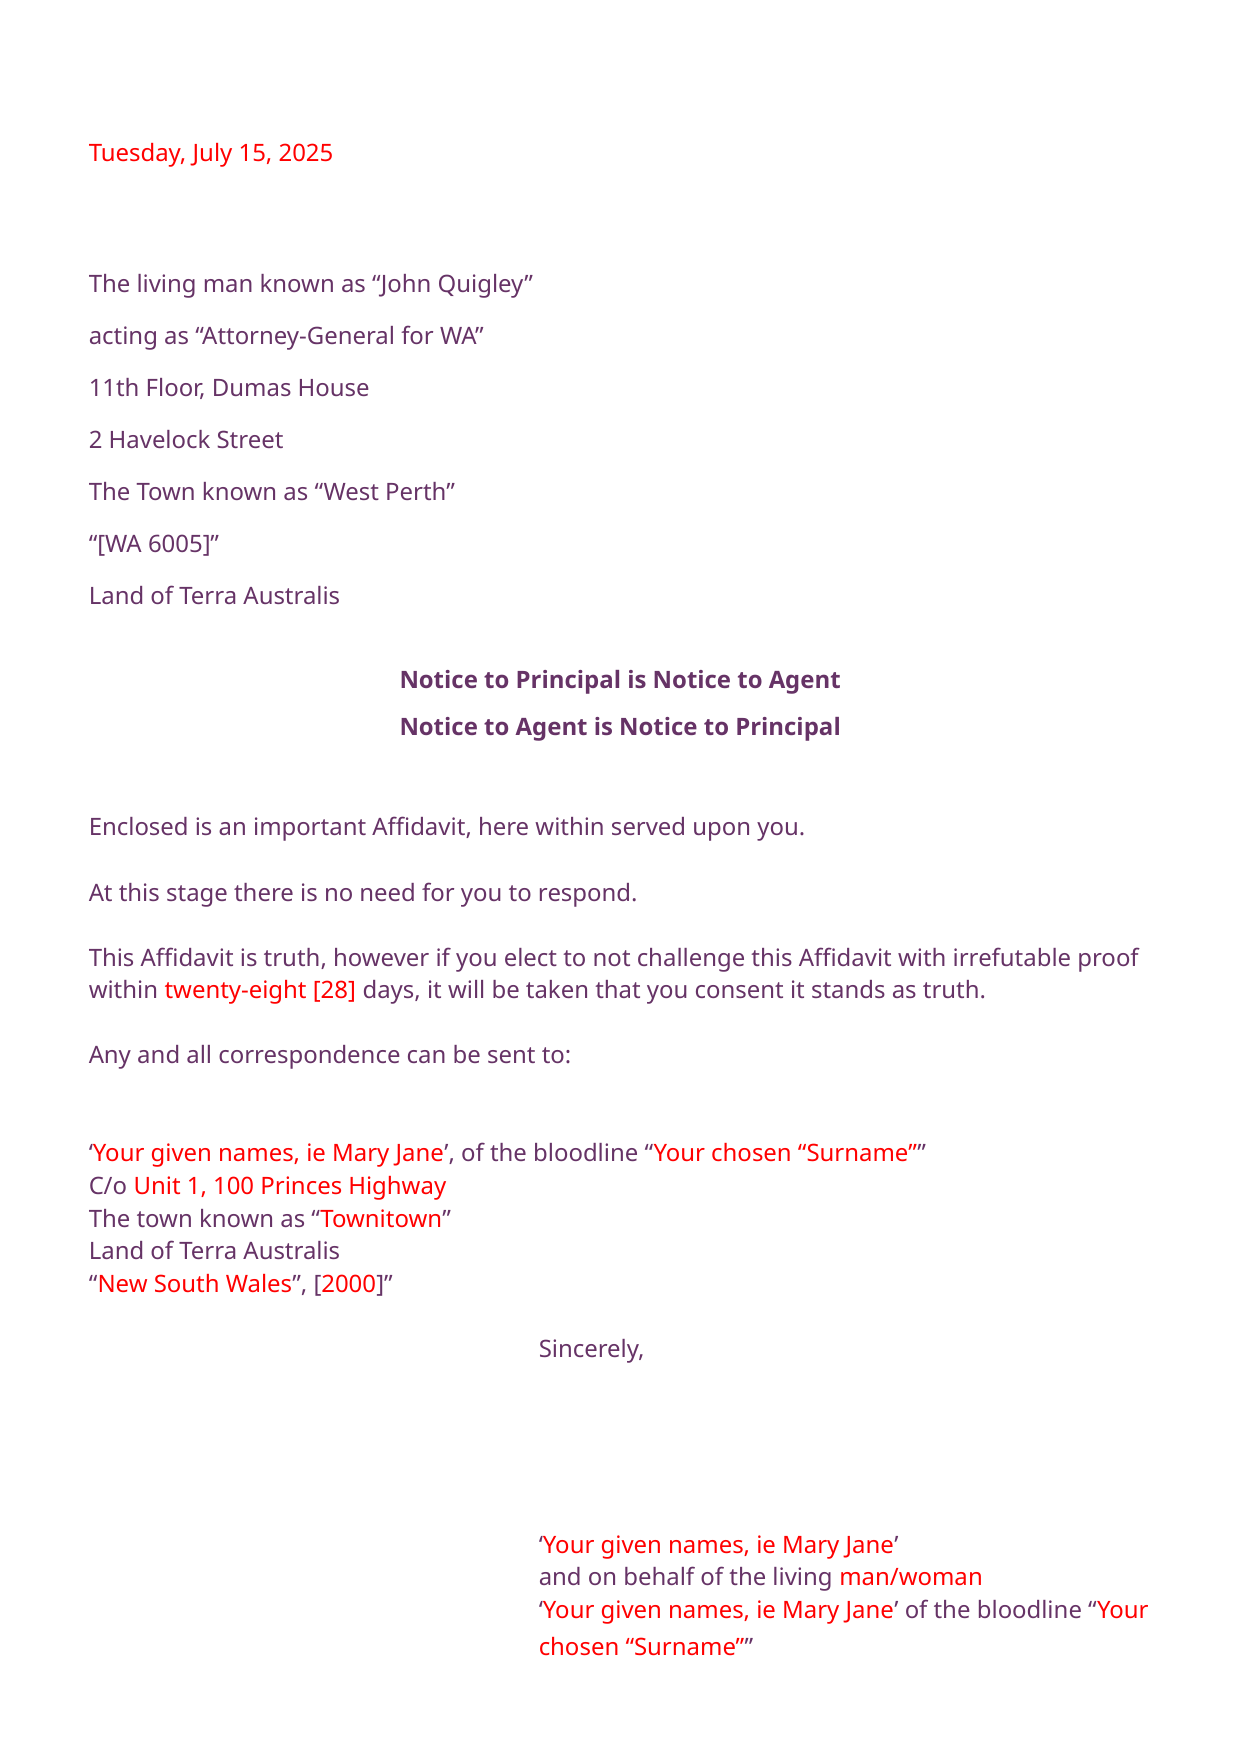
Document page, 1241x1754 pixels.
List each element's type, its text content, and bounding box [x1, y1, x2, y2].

text and on behalf of the living man/woman [538, 1560, 1152, 1593]
text Sincerely, [538, 1332, 1152, 1364]
text Any and all correspondence can be sent to: [88, 1038, 1152, 1071]
text Notice to Principal is Notice to Agent [88, 663, 1152, 696]
text ‘Your given names, ie Mary Jane’ of the bloodline “Your chosen “Surname”” [538, 1593, 1152, 1663]
text The Town known as “West Perth” [88, 474, 1152, 507]
text At this stage there is no need for you to respond. [88, 875, 1152, 908]
text The town known as “Townitown” [88, 1201, 1152, 1234]
text The living man known as “John Quigley” [88, 267, 1152, 299]
text 2 Havelock Street [88, 422, 1152, 455]
text ‘Your given names, ie Mary Jane’ [538, 1527, 1152, 1560]
text acting as “Attorney-General for WA” [88, 318, 1152, 351]
text This Affidavit is truth, however if you elect to not challenge this Affidavit with irrefutable proof within twenty-eight [28] days, it will be taken that you consent it stands as truth. [88, 941, 1152, 1006]
text “[WA 6005]” [88, 526, 1152, 559]
text “New South Wales”, [2000]” [88, 1267, 1152, 1299]
text Enclosed is an important Affidavit, here within served upon you. [88, 810, 1152, 843]
text Notice to Agent is Notice to Principal [88, 710, 1152, 743]
text 11th Floor, Dumas House [88, 371, 1152, 403]
text C/o Unit 1, 100 Princes Highway [88, 1169, 1152, 1201]
text Land of Terra Australis [88, 578, 1152, 611]
text Tuesday, July 15, 2025 [88, 136, 1152, 169]
text ‘Your given names, ie Mary Jane’, of the bloodline “Your chosen “Surname”” [88, 1136, 1152, 1169]
text Land of Terra Australis [88, 1234, 1152, 1267]
